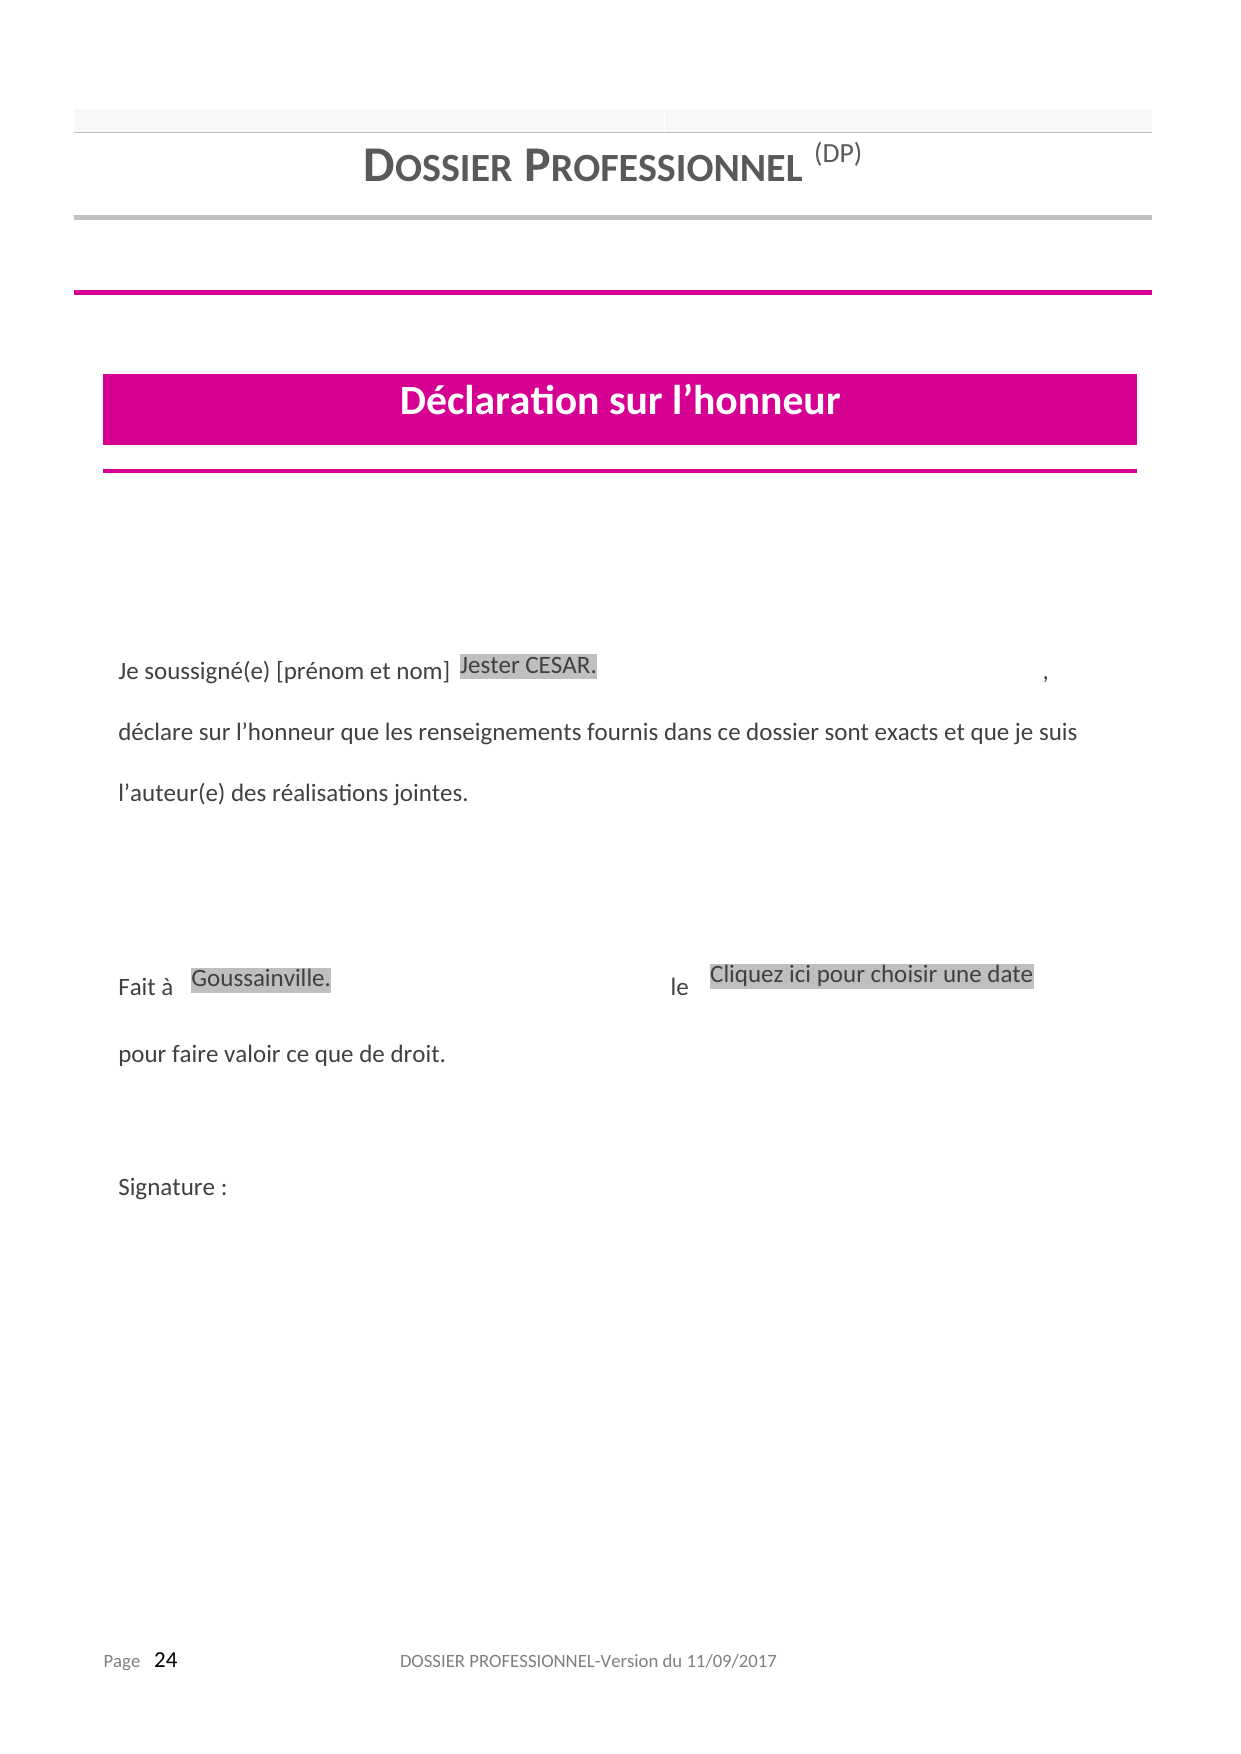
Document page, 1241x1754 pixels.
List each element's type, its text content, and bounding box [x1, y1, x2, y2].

table_cell [103, 473, 1137, 528]
text Je soussigné(e) [prénom et nom] , [118, 655, 1122, 686]
text pour faire valoir ce que de droit. [118, 1038, 1122, 1068]
table_header Déclaration sur l’honneur [103, 374, 1137, 445]
text Signature : [118, 1171, 1122, 1201]
text déclare sur l’honneur que les renseignements fournis dans ce dossier sont exacts et que je suis l’auteur(e) des réalisations jointes. [118, 716, 1122, 808]
text Fait à le [118, 971, 1122, 1002]
table_cell [103, 445, 1137, 469]
